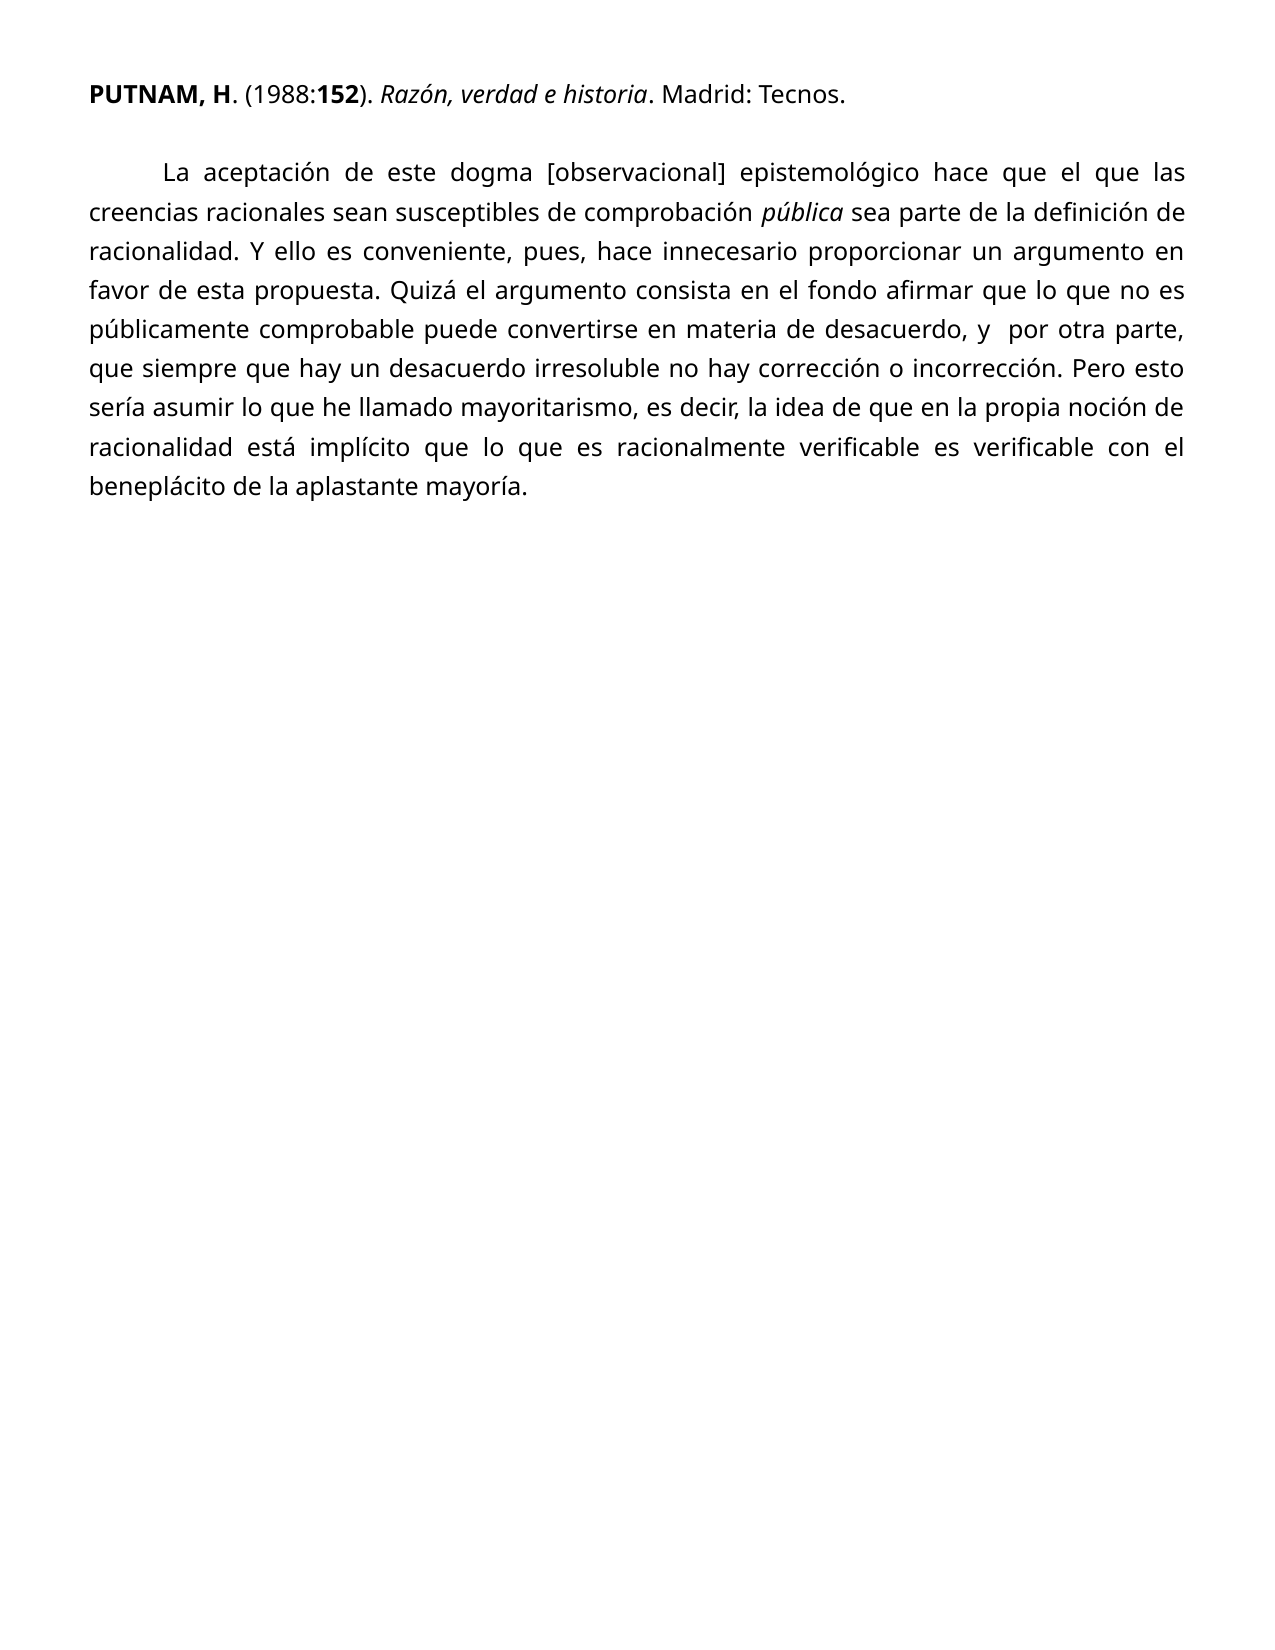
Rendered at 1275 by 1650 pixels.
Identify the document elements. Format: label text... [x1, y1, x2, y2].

text La aceptación de este dogma [observacional] epistemológico hace que el que las creencias racionales sean susceptibles de comprobación pública sea parte de la definición de racionalidad. Y ello es conveniente, pues, hace innecesario proporcionar un argumento en favor de esta propuesta. Quizá el argumento consista en el fondo afirmar que lo que no es públicamente comprobable puede convertirse en materia de desacuerdo, y por otra parte, que siempre que hay un desacuerdo irresoluble no hay corrección o incorrección. Pero esto sería asumir lo que he llamado mayoritarismo, es decir, la idea de que en la propia noción de racionalidad está implícito que lo que es racionalmente verificable es verificable con el beneplácito de la aplastante mayoría. [88, 155, 1186, 502]
text PUTNAM, H. (1988:152). Razón, verdad e historia. Madrid: Tecnos. [88, 77, 1186, 111]
